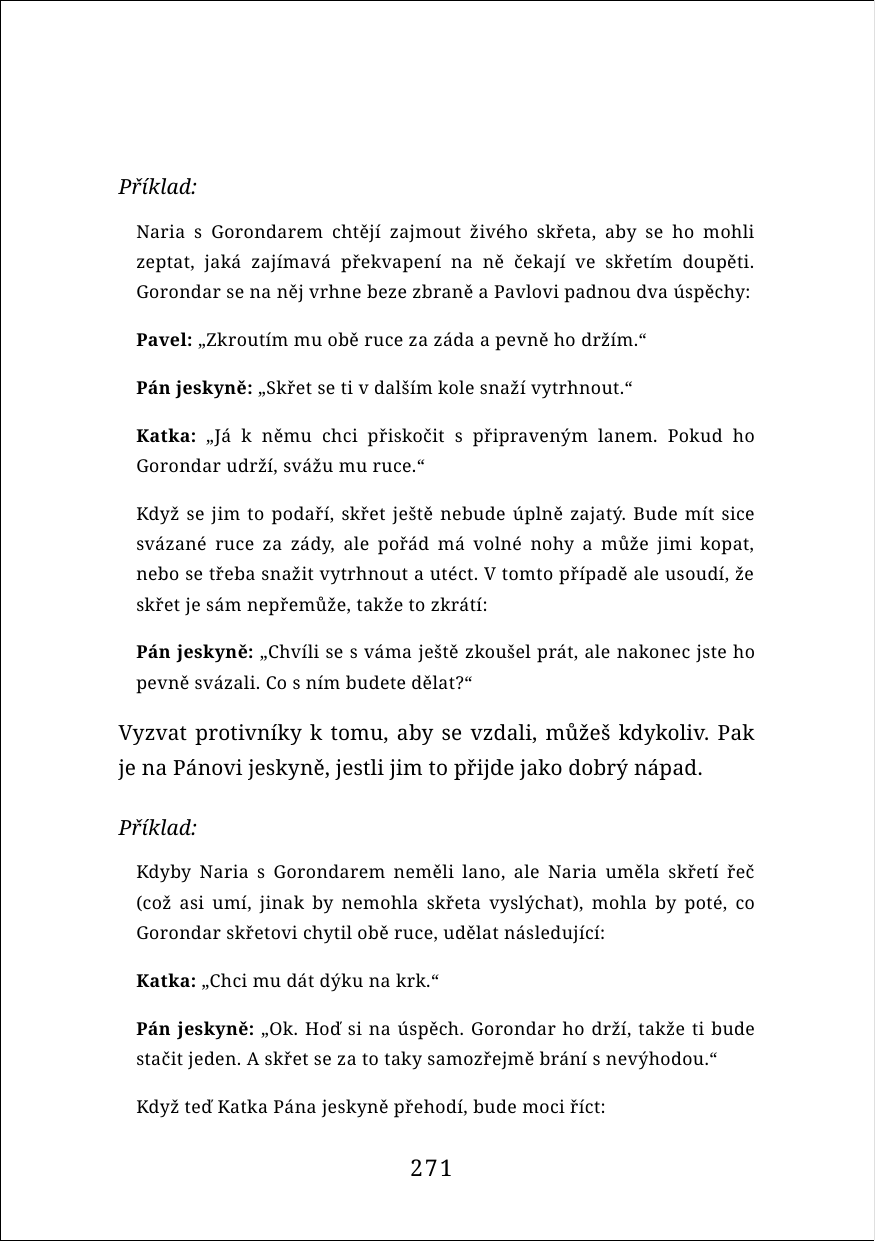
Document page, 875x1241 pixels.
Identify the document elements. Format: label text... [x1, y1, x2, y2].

text Naria s Gorondarem chtějí zajmout živého skřeta, aby se ho mohli zeptat, jaká zajímavá překvapení na ně čekají ve skřetím doupěti. Gorondar se na něj vrhne beze zbraně a Pavlovi padnou dva úspěchy: [136, 219, 756, 304]
text Příklad: [118, 813, 756, 841]
text Katka: „Chci mu dát dýku na krk.“ [136, 968, 756, 992]
text Vyzvat protivníky k tomu, aby se vzdali, můžeš kdykoliv. Pak je na Pánovi jeskyně, jestli jim to přijde jako dobrý nápad. [118, 718, 756, 782]
text Pán jeskyně: „Chvíli se s váma ještě zkoušel prát, ale nakonec jste ho pevně svázali. Co s ním budete dělat?“ [136, 640, 756, 694]
text Když teď Katka Pána jeskyně přehodí, bude moci říct: [136, 1094, 756, 1118]
text Pán jeskyně: „Skřet se ti v dalším kole snaží vytrhnout.“ [136, 375, 756, 399]
text Kdyby Naria s Gorondarem neměli lano, ale Naria uměla skřetí řeč (což asi umí, jinak by nemohla skřeta vyslýchat), mohla by poté, co Gorondar skřetovi chytil obě ruce, udělat následující: [136, 860, 756, 944]
text Pán jeskyně: „Ok. Hoď si na úspěch. Gorondar ho drží, takže ti bude stačit jeden. A skřet se za to taky samozřejmě brání s nevýhodou.“ [136, 1016, 756, 1071]
text Pavel: „Zkroutím mu obě ruce za záda a pevně ho držím.“ [136, 327, 756, 352]
text Když se jim to podaří, skřet ještě nebude úplně zajatý. Bude mít sice svázané ruce za zády, ale pořád má volné nohy a může jimi kopat, nebo se třeba snažit vytrhnout a utéct. V tomto případě ale usoudí, že skřet je sám nepřemůže, takže to zkrátí: [136, 501, 756, 616]
text Příklad: [118, 172, 756, 200]
text Katka: „Já k němu chci přiskočit s připraveným lanem. Pokud ho Gorondar udrží, svážu mu ruce.“ [136, 423, 756, 478]
